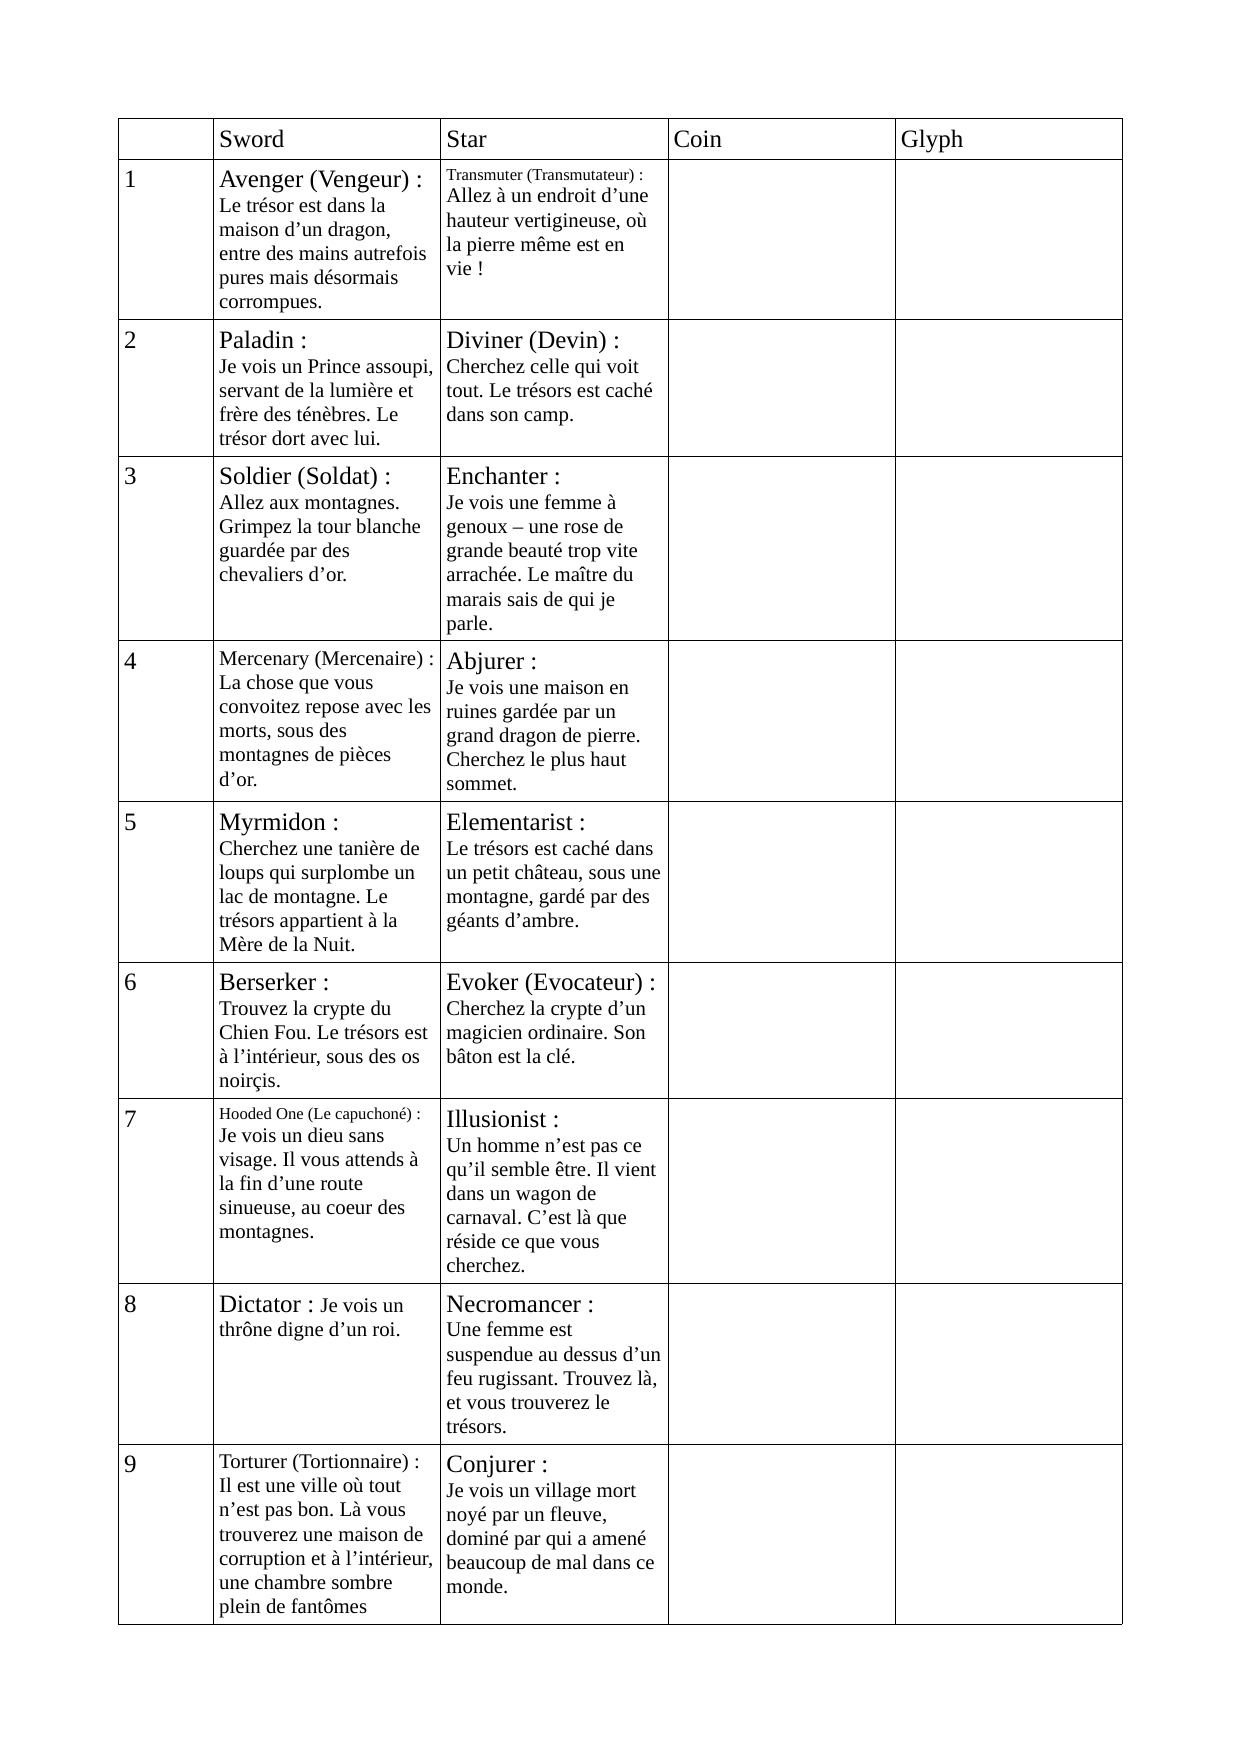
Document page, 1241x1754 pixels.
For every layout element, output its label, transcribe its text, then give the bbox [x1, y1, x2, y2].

table_cell [669, 1284, 895, 1443]
table_cell 7 [119, 1099, 213, 1283]
table_cell [896, 802, 1122, 962]
table_cell Transmuter (Transmutateur) : Allez à un endroit d’une hauteur vertigineuse, où la pierre même est en vie ! [441, 160, 668, 319]
table_cell [669, 457, 895, 640]
table_cell Diviner (Devin) : Cherchez celle qui voit tout. Le trésors est caché dans son camp. [441, 320, 668, 456]
table_cell [896, 1284, 1122, 1443]
table_cell Berserker : Trouvez la crypte du Chien Fou. Le trésors est à l’intérieur, sous des os noirçis. [214, 963, 440, 1098]
table_cell [896, 1099, 1122, 1283]
table_cell [896, 320, 1122, 456]
table_cell 4 [119, 641, 213, 801]
table_cell Myrmidon : Cherchez une tanière de loups qui surplombe un lac de montagne. Le trésors appartient à la Mère de la Nuit. [214, 802, 440, 962]
table_cell 8 [119, 1284, 213, 1443]
table_cell Elementarist : Le trésors est caché dans un petit château, sous une montagne, gardé par des géants d’ambre. [441, 802, 668, 962]
table_cell Avenger (Vengeur) : Le trésor est dans la maison d’un dragon, entre des mains autrefois pures mais désormais corrompues. [214, 160, 440, 319]
table_header [119, 119, 213, 158]
table_cell [896, 1445, 1122, 1623]
table_cell [669, 963, 895, 1098]
table_cell Enchanter : Je vois une femme à genoux – une rose de grande beauté trop vite arrachée. Le maître du marais sais de qui je parle. [441, 457, 668, 640]
table_cell 3 [119, 457, 213, 640]
table_cell [896, 160, 1122, 319]
table_cell [669, 160, 895, 319]
table_cell 1 [119, 160, 213, 319]
table_cell Hooded One (Le capuchoné) : Je vois un dieu sans visage. Il vous attends à la fin d’une route sinueuse, au coeur des montagnes. [214, 1099, 440, 1283]
table_cell Torturer (Tortionnaire) : Il est une ville où tout n’est pas bon. Là vous trouverez une maison de corruption et à l’intérieur, une chambre sombre plein de fantômes [214, 1445, 440, 1623]
table_cell 5 [119, 802, 213, 962]
table_cell [896, 457, 1122, 640]
table_cell [669, 1445, 895, 1623]
table_cell 9 [119, 1445, 213, 1623]
table_cell [669, 641, 895, 801]
table_cell [896, 963, 1122, 1098]
table_header Glyph [896, 119, 1122, 158]
table_cell [669, 320, 895, 456]
table_cell Necromancer : Une femme est suspendue au dessus d’un feu rugissant. Trouvez là, et vous trouverez le trésors. [441, 1284, 668, 1443]
table_cell [896, 641, 1122, 801]
table_cell Dictator : Je vois un thrône digne d’un roi. [214, 1284, 440, 1443]
table_cell [669, 802, 895, 962]
table_cell Evoker (Evocateur) : Cherchez la crypte d’un magicien ordinaire. Son bâton est la clé. [441, 963, 668, 1098]
table_cell Paladin : Je vois un Prince assoupi, servant de la lumière et frère des ténèbres. Le trésor dort avec lui. [214, 320, 440, 456]
table_cell Conjurer : Je vois un village mort noyé par un fleuve, dominé par qui a amené beaucoup de mal dans ce monde. [441, 1445, 668, 1623]
table_cell 6 [119, 963, 213, 1098]
table_cell Mercenary (Mercenaire) : La chose que vous convoitez repose avec les morts, sous des montagnes de pièces d’or. [214, 641, 440, 801]
table_header Coin [669, 119, 895, 158]
table_cell Soldier (Soldat) : Allez aux montagnes. Grimpez la tour blanche guardée par des chevaliers d’or. [214, 457, 440, 640]
table_cell [669, 1099, 895, 1283]
table_cell Illusionist : Un homme n’est pas ce qu’il semble être. Il vient dans un wagon de carnaval. C’est là que réside ce que vous cherchez. [441, 1099, 668, 1283]
table_cell Abjurer : Je vois une maison en ruines gardée par un grand dragon de pierre. Cherchez le plus haut sommet. [441, 641, 668, 801]
table_cell 2 [119, 320, 213, 456]
table_header Sword [214, 119, 440, 158]
table_header Star [441, 119, 668, 158]
